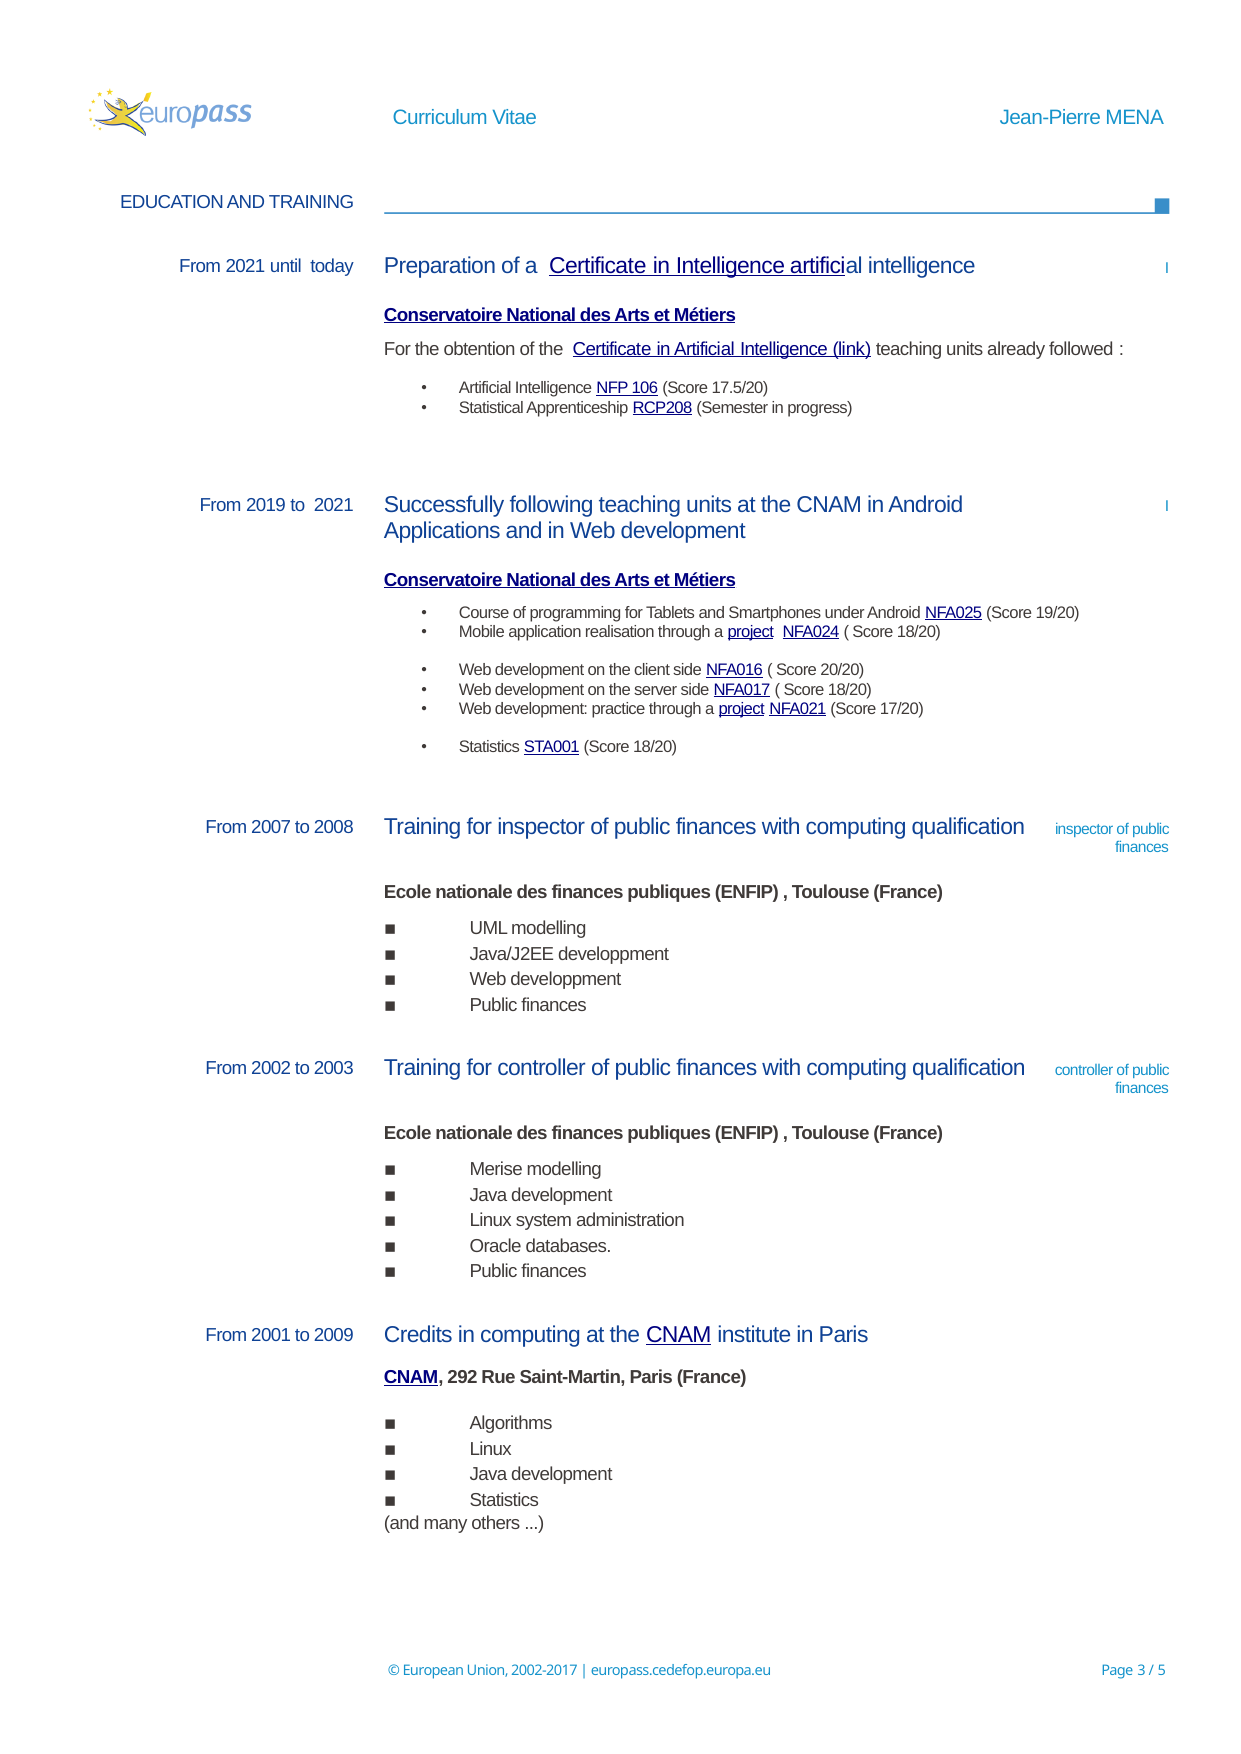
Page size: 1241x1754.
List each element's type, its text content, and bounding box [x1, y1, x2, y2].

table_header I [1033, 491, 1169, 543]
table_header From 2001 to 2009 [89, 1321, 384, 1533]
table_header [384, 190, 1169, 198]
table_header From 2021 until today [89, 252, 384, 453]
table_cell Merise modelling Java development Linux system administration Oracle databases. Public finances [384, 1156, 1169, 1283]
table_header Successfully following teaching units at the CNAM in Android Applications and in Web development [384, 491, 1033, 543]
table_header From 2007 to 2008 [89, 813, 384, 1017]
picture [88, 88, 252, 136]
table_cell Algorithms Linux Java development Statistics (and many others ...) [384, 1410, 1169, 1533]
table_cell Conservatoire National des Arts et Métiers Course of programming for Tablets and Smartphones under Android NFA025 (Score 19/20) Mobile application realisation through a project NFA024 ( Score 18/20) Web development on the client side NFA016 ( Score 20/20) Web development on the server side NFA017 ( Score 18/20) Web development: practice through a project NFA021 (Score 17/20) Statistics STA001 (Score 18/20) [384, 543, 1169, 776]
table_cell UML modelling Java/J2EE developpment Web developpment Public finances [384, 915, 1169, 1017]
table_header EDUCATION AND TRAINING [89, 190, 384, 213]
table_header From 2019 to 2021 [89, 491, 384, 776]
table_header Credits in computing at the CNAM institute in Paris [384, 1321, 1033, 1347]
picture [384, 198, 1170, 214]
table_header I [1033, 252, 1169, 278]
table_header Training for controller of public finances with computing qualification [384, 1054, 1033, 1097]
table_header Preparation of a Certificate in Intelligence artificial intelligence [384, 252, 1033, 278]
table_cell Ecole nationale des finances publiques (ENFIP) , Toulouse (France) [384, 1097, 1169, 1156]
table_header From 2002 to 2003 [89, 1054, 384, 1283]
table_header Training for inspector of public finances with computing qualification [384, 813, 1033, 856]
table_cell Ecole nationale des finances publiques (ENFIP) , Toulouse (France) [384, 856, 1169, 914]
table_header inspector of public finances [1034, 813, 1169, 856]
table_cell Conservatoire National des Arts et Métiers For the obtention of the Certificate in Artificial Intelligence (link) teaching units already followed : Artificial Intelligence NFP 106 (Score 17.5/20) Statistical Apprenticeship RCP208 (Semester in progress) [384, 279, 1169, 453]
table_header controller of public finances [1034, 1054, 1169, 1097]
table_header [1033, 1321, 1169, 1347]
table_cell CNAM, 292 Rue Saint-Martin, Paris (France) [384, 1347, 1169, 1409]
